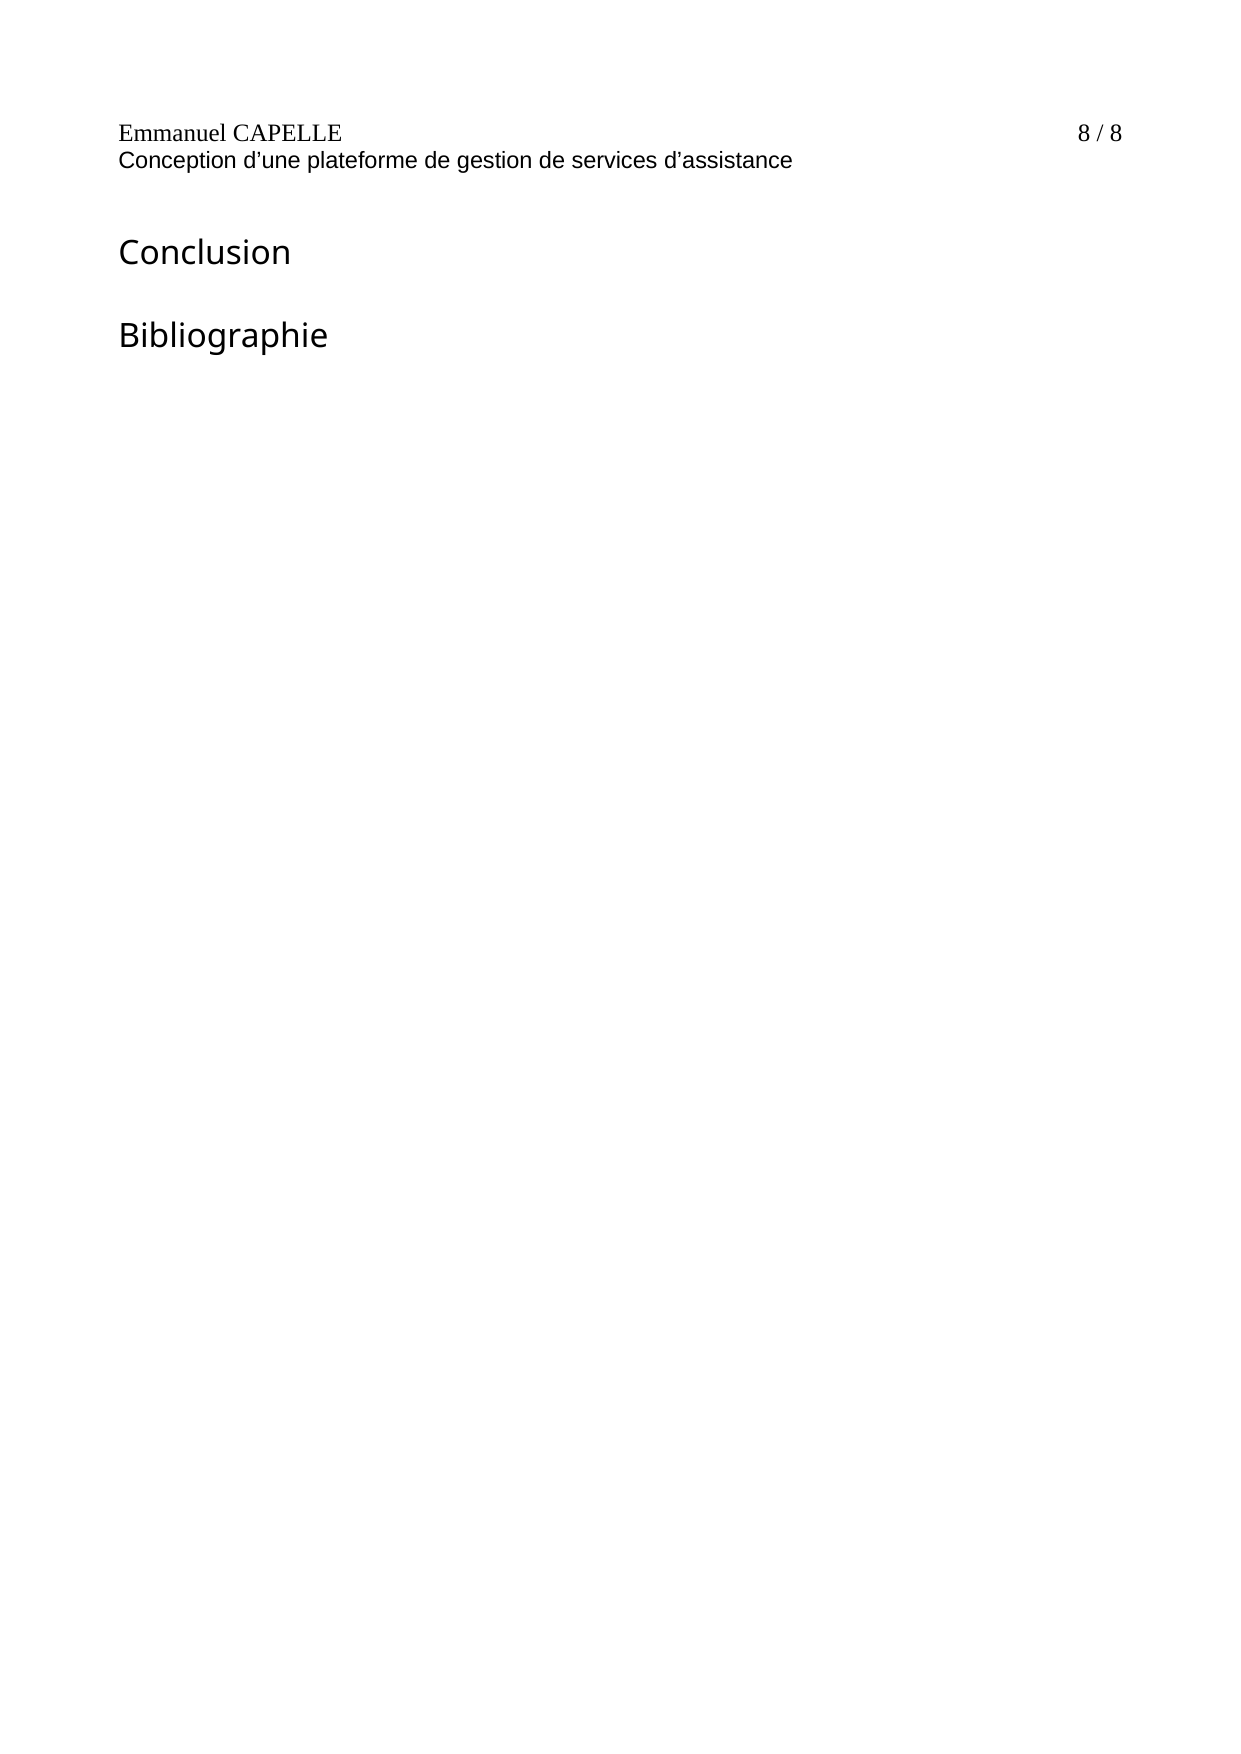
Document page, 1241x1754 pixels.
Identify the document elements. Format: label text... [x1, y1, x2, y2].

subtitle Conclusion [118, 228, 1122, 274]
subtitle Bibliographie [118, 311, 1122, 357]
